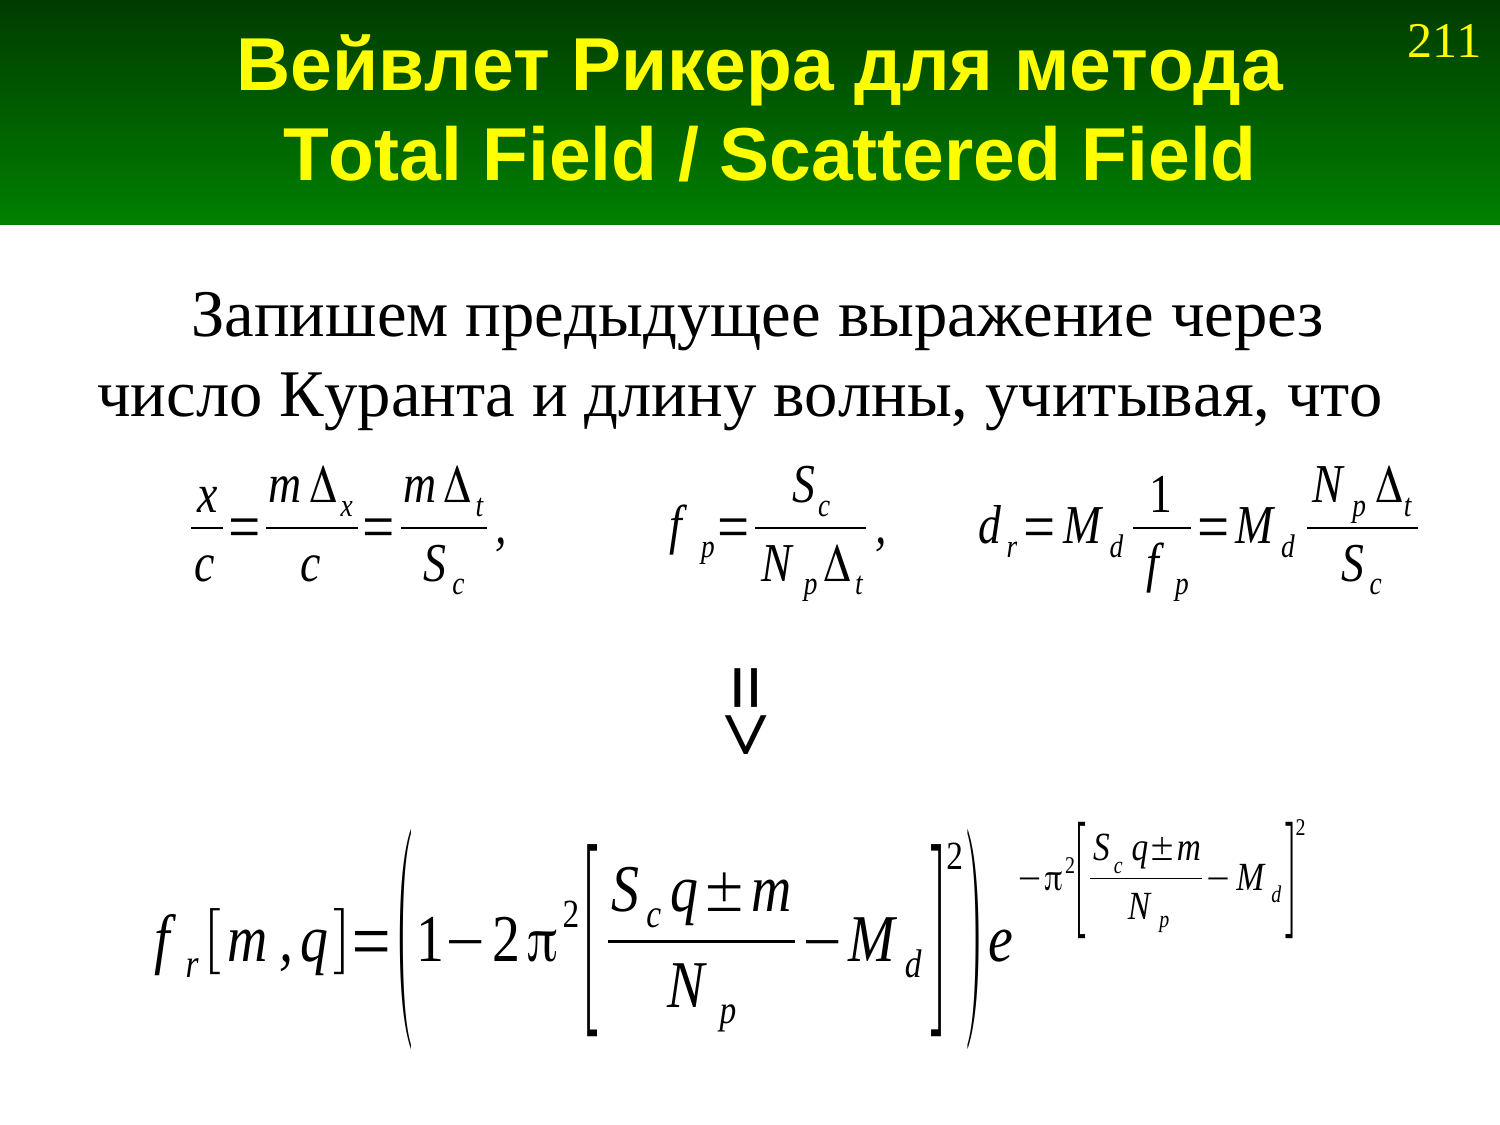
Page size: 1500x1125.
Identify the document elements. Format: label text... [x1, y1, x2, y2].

text_box => [690, 649, 810, 804]
chart [649, 454, 899, 603]
chart [177, 454, 520, 603]
title Вейвлет Рикера для метода Total Field / Scattered Field [100, 7, 1441, 204]
text_box Запишем предыдущее выражение через число Куранта и длину волны, учитывая, что [82, 262, 1426, 438]
chart [966, 454, 1430, 603]
chart [129, 814, 1321, 1052]
